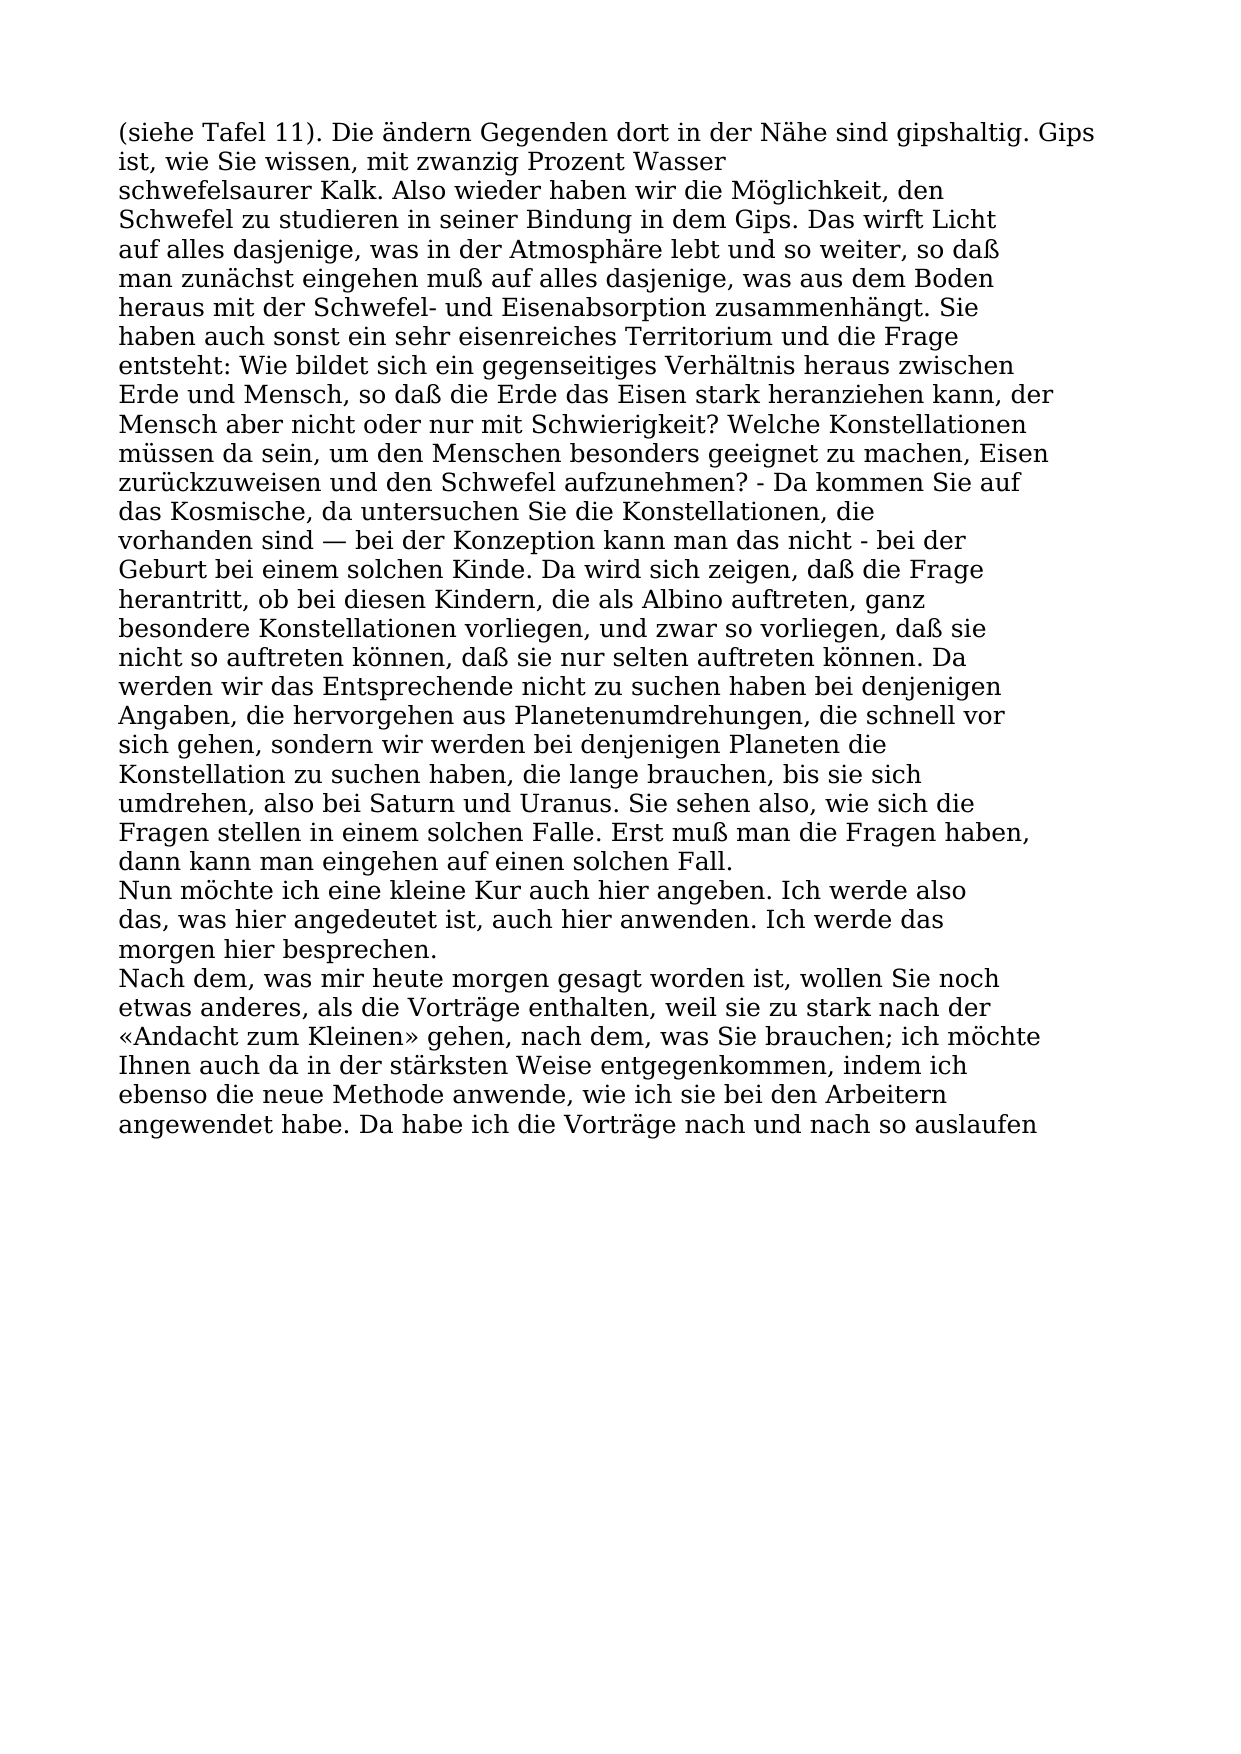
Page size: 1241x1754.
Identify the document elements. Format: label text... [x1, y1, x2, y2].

text etwas anderes, als die Vorträge enthalten, weil sie zu stark nach der [118, 993, 1122, 1022]
text umdrehen, also bei Saturn und Uranus. Sie sehen also, wie sich die [118, 789, 1122, 818]
text Erde und Mensch, so daß die Erde das Eisen stark heranziehen kann, der [118, 381, 1122, 410]
text das, was hier angedeutet ist, auch hier anwenden. Ich werde das [118, 906, 1122, 935]
text «Andacht zum Kleinen» gehen, nach dem, was Sie brauchen; ich möchte [118, 1022, 1122, 1051]
text Ihnen auch da in der stärksten Weise entgegenkommen, indem ich [118, 1051, 1122, 1081]
text schwefelsaurer Kalk. Also wieder haben wir die Möglichkeit, den [118, 176, 1122, 206]
text Geburt bei einem solchen Kinde. Da wird sich zeigen, daß die Frage [118, 556, 1122, 585]
text Fragen stellen in einem solchen Falle. Erst muß man die Fragen haben, [118, 818, 1122, 847]
text vorhanden sind — bei der Konzeption kann man das nicht - bei der [118, 526, 1122, 556]
text nicht so auftreten können, daß sie nur selten auftreten können. Da [118, 643, 1122, 672]
text angewendet habe. Da habe ich die Vorträge nach und nach so auslaufen [118, 1110, 1122, 1139]
text Nun möchte ich eine kleine Kur auch hier angeben. Ich werde also [118, 876, 1122, 906]
text müssen da sein, um den Menschen besonders geeignet zu machen, Eisen [118, 439, 1122, 468]
text werden wir das Entsprechende nicht zu suchen haben bei denjenigen [118, 672, 1122, 701]
text entsteht: Wie bildet sich ein gegenseitiges Verhältnis heraus zwischen [118, 351, 1122, 381]
text sich gehen, sondern wir werden bei denjenigen Planeten die [118, 731, 1122, 760]
text auf alles dasjenige, was in der Atmosphäre lebt und so weiter, so daß [118, 235, 1122, 264]
text morgen hier besprechen. [118, 935, 1122, 964]
text Mensch aber nicht oder nur mit Schwierigkeit? Welche Konstellationen [118, 410, 1122, 439]
text Nach dem, was mir heute morgen gesagt worden ist, wollen Sie noch [118, 964, 1122, 993]
text Schwefel zu studieren in seiner Bindung in dem Gips. Das wirft Licht [118, 206, 1122, 235]
text Angaben, die hervorgehen aus Planetenumdrehungen, die schnell vor [118, 701, 1122, 731]
text heraus mit der Schwefel- und Eisenabsorption zusammenhängt. Sie [118, 293, 1122, 322]
text Konstellation zu suchen haben, die lange brauchen, bis sie sich [118, 760, 1122, 789]
text zurückzuweisen und den Schwefel aufzunehmen? - Da kommen Sie auf [118, 468, 1122, 497]
text ebenso die neue Methode anwende, wie ich sie bei den Arbeitern [118, 1081, 1122, 1110]
text das Kosmische, da untersuchen Sie die Konstellationen, die [118, 497, 1122, 526]
text dann kann man eingehen auf einen solchen Fall. [118, 847, 1122, 876]
text (siehe Tafel 11). Die ändern Gegenden dort in der Nähe sind gipshaltig. Gips ist, wie Sie wissen, mit zwanzig Prozent Wasser [118, 118, 1122, 176]
text besondere Konstellationen vorliegen, und zwar so vorliegen, daß sie [118, 614, 1122, 643]
text herantritt, ob bei diesen Kindern, die als Albino auftreten, ganz [118, 585, 1122, 614]
text man zunächst eingehen muß auf alles dasjenige, was aus dem Boden [118, 264, 1122, 293]
text haben auch sonst ein sehr eisenreiches Territorium und die Frage [118, 322, 1122, 351]
